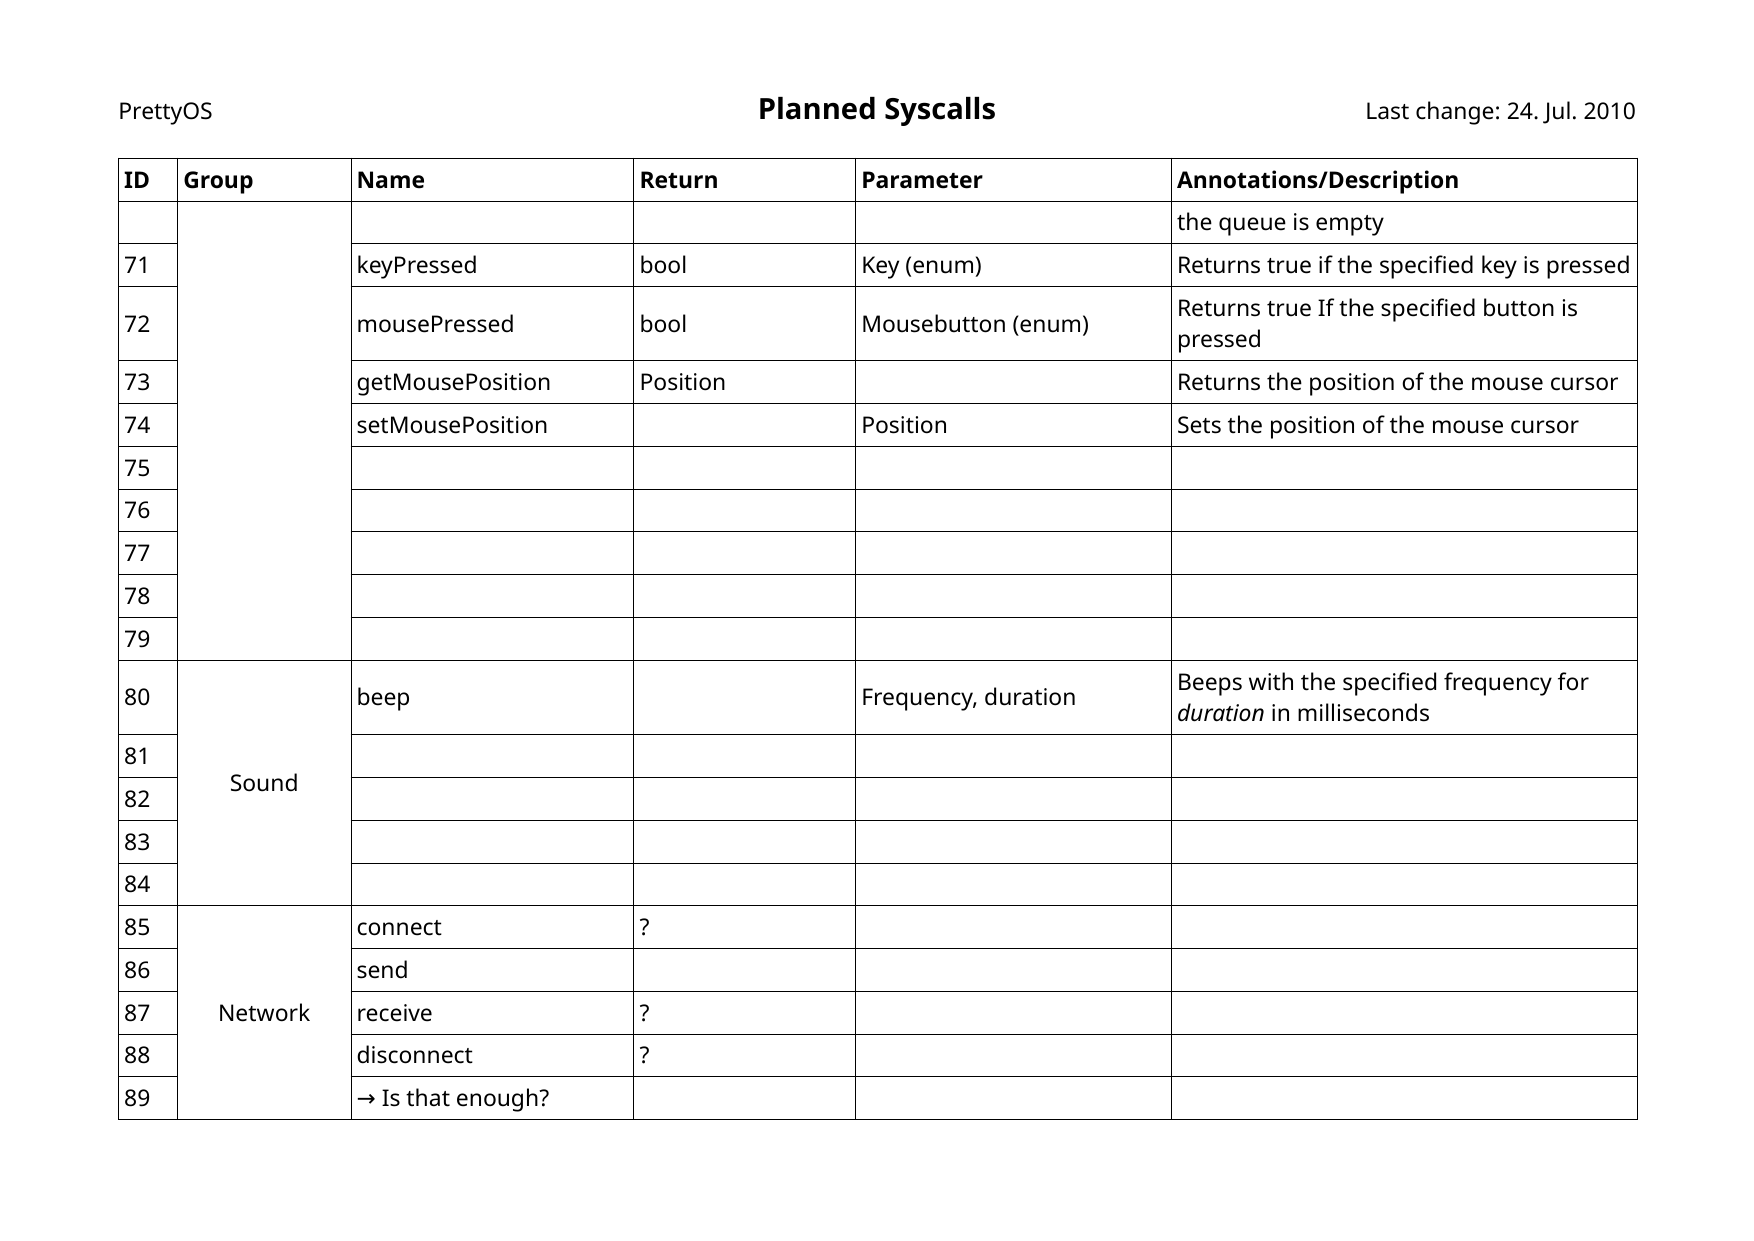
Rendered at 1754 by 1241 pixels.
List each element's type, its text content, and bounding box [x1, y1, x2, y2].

table_header ID [119, 159, 177, 201]
table_cell bool [634, 244, 855, 286]
table_cell 81 [119, 735, 177, 777]
table_cell [178, 202, 351, 660]
table_cell setMousePosition [352, 404, 633, 446]
table_cell [856, 1035, 1171, 1076]
table_cell [634, 735, 855, 777]
table_cell disconnect [352, 1035, 633, 1076]
table_cell [352, 778, 633, 819]
table_cell [352, 735, 633, 777]
table_cell ? [634, 1035, 855, 1076]
table_cell [1172, 490, 1637, 531]
table_cell 85 [119, 906, 177, 948]
table_cell Beeps with the specified frequency for duration in milliseconds [1172, 661, 1637, 734]
table_header Group [178, 159, 351, 201]
table_cell [1172, 778, 1637, 819]
table_cell 89 [119, 1077, 177, 1119]
table_cell [634, 490, 855, 531]
table_cell 87 [119, 992, 177, 1034]
table_cell [856, 575, 1171, 617]
table_cell Mousebutton (enum) [856, 287, 1171, 360]
table_cell [856, 532, 1171, 574]
table_cell bool [634, 287, 855, 360]
table_cell ? [634, 906, 855, 948]
table_header Name [352, 159, 633, 201]
table_cell 76 [119, 490, 177, 531]
table_cell [856, 864, 1171, 905]
table_cell 86 [119, 949, 177, 991]
table_cell Position [634, 361, 855, 403]
table_cell [856, 202, 1171, 243]
table_cell [634, 532, 855, 574]
table_cell [856, 1077, 1171, 1119]
table_cell mousePressed [352, 287, 633, 360]
table_cell [352, 864, 633, 905]
table_cell Returns true if the specified key is pressed [1172, 244, 1637, 286]
table_cell [634, 864, 855, 905]
table_header Annotations/Description [1172, 159, 1637, 201]
table_cell [1172, 864, 1637, 905]
table_cell beep [352, 661, 633, 734]
table_cell [1172, 949, 1637, 991]
table_cell connect [352, 906, 633, 948]
table_cell 77 [119, 532, 177, 574]
table_cell Returns the position of the mouse cursor [1172, 361, 1637, 403]
table_cell 78 [119, 575, 177, 617]
table_cell [119, 202, 177, 243]
table_cell [352, 821, 633, 862]
table_header Parameter [856, 159, 1171, 201]
table_cell ? [634, 992, 855, 1034]
table_cell [634, 821, 855, 862]
table_cell keyPressed [352, 244, 633, 286]
table_cell 83 [119, 821, 177, 862]
table_cell 74 [119, 404, 177, 446]
table_cell [1172, 906, 1637, 948]
table_cell 82 [119, 778, 177, 819]
table_cell → Is that enough? [352, 1077, 633, 1119]
table_cell 79 [119, 618, 177, 660]
table_cell send [352, 949, 633, 991]
table_cell Key (enum) [856, 244, 1171, 286]
table_cell 71 [119, 244, 177, 286]
table_cell [856, 735, 1171, 777]
table_cell Network [178, 906, 351, 1119]
table_cell 88 [119, 1035, 177, 1076]
table_cell [634, 575, 855, 617]
table_cell [634, 404, 855, 446]
table_cell [856, 447, 1171, 489]
table_cell Position [856, 404, 1171, 446]
table_cell [1172, 1035, 1637, 1076]
table_cell getMousePosition [352, 361, 633, 403]
table_cell [634, 447, 855, 489]
table_header Return [634, 159, 855, 201]
table_cell Returns true If the specified button is pressed [1172, 287, 1637, 360]
table_cell [856, 992, 1171, 1034]
table_cell [1172, 618, 1637, 660]
table_cell Sound [178, 661, 351, 905]
table_cell [634, 661, 855, 734]
table_cell Frequency, duration [856, 661, 1171, 734]
table_cell 80 [119, 661, 177, 734]
table_cell [352, 618, 633, 660]
table_cell [634, 949, 855, 991]
table_cell [1172, 821, 1637, 862]
table_cell [634, 202, 855, 243]
table_cell [634, 618, 855, 660]
table_cell [352, 490, 633, 531]
table_cell [1172, 447, 1637, 489]
table_cell [352, 202, 633, 243]
table_cell 84 [119, 864, 177, 905]
table_cell [856, 949, 1171, 991]
table_cell [352, 575, 633, 617]
table_cell [856, 361, 1171, 403]
table_cell 73 [119, 361, 177, 403]
table_cell [856, 778, 1171, 819]
table_cell [634, 778, 855, 819]
table_cell Sets the position of the mouse cursor [1172, 404, 1637, 446]
table_cell [856, 906, 1171, 948]
table_cell [634, 1077, 855, 1119]
table_cell [1172, 575, 1637, 617]
table_cell [1172, 735, 1637, 777]
table_cell [1172, 1077, 1637, 1119]
table_cell [352, 447, 633, 489]
table_cell the queue is empty [1172, 202, 1637, 243]
table_cell [856, 821, 1171, 862]
table_cell [352, 532, 633, 574]
table_cell [1172, 532, 1637, 574]
table_cell 75 [119, 447, 177, 489]
table_cell [1172, 992, 1637, 1034]
table_cell [856, 618, 1171, 660]
table_cell [856, 490, 1171, 531]
table_cell receive [352, 992, 633, 1034]
table_cell 72 [119, 287, 177, 360]
